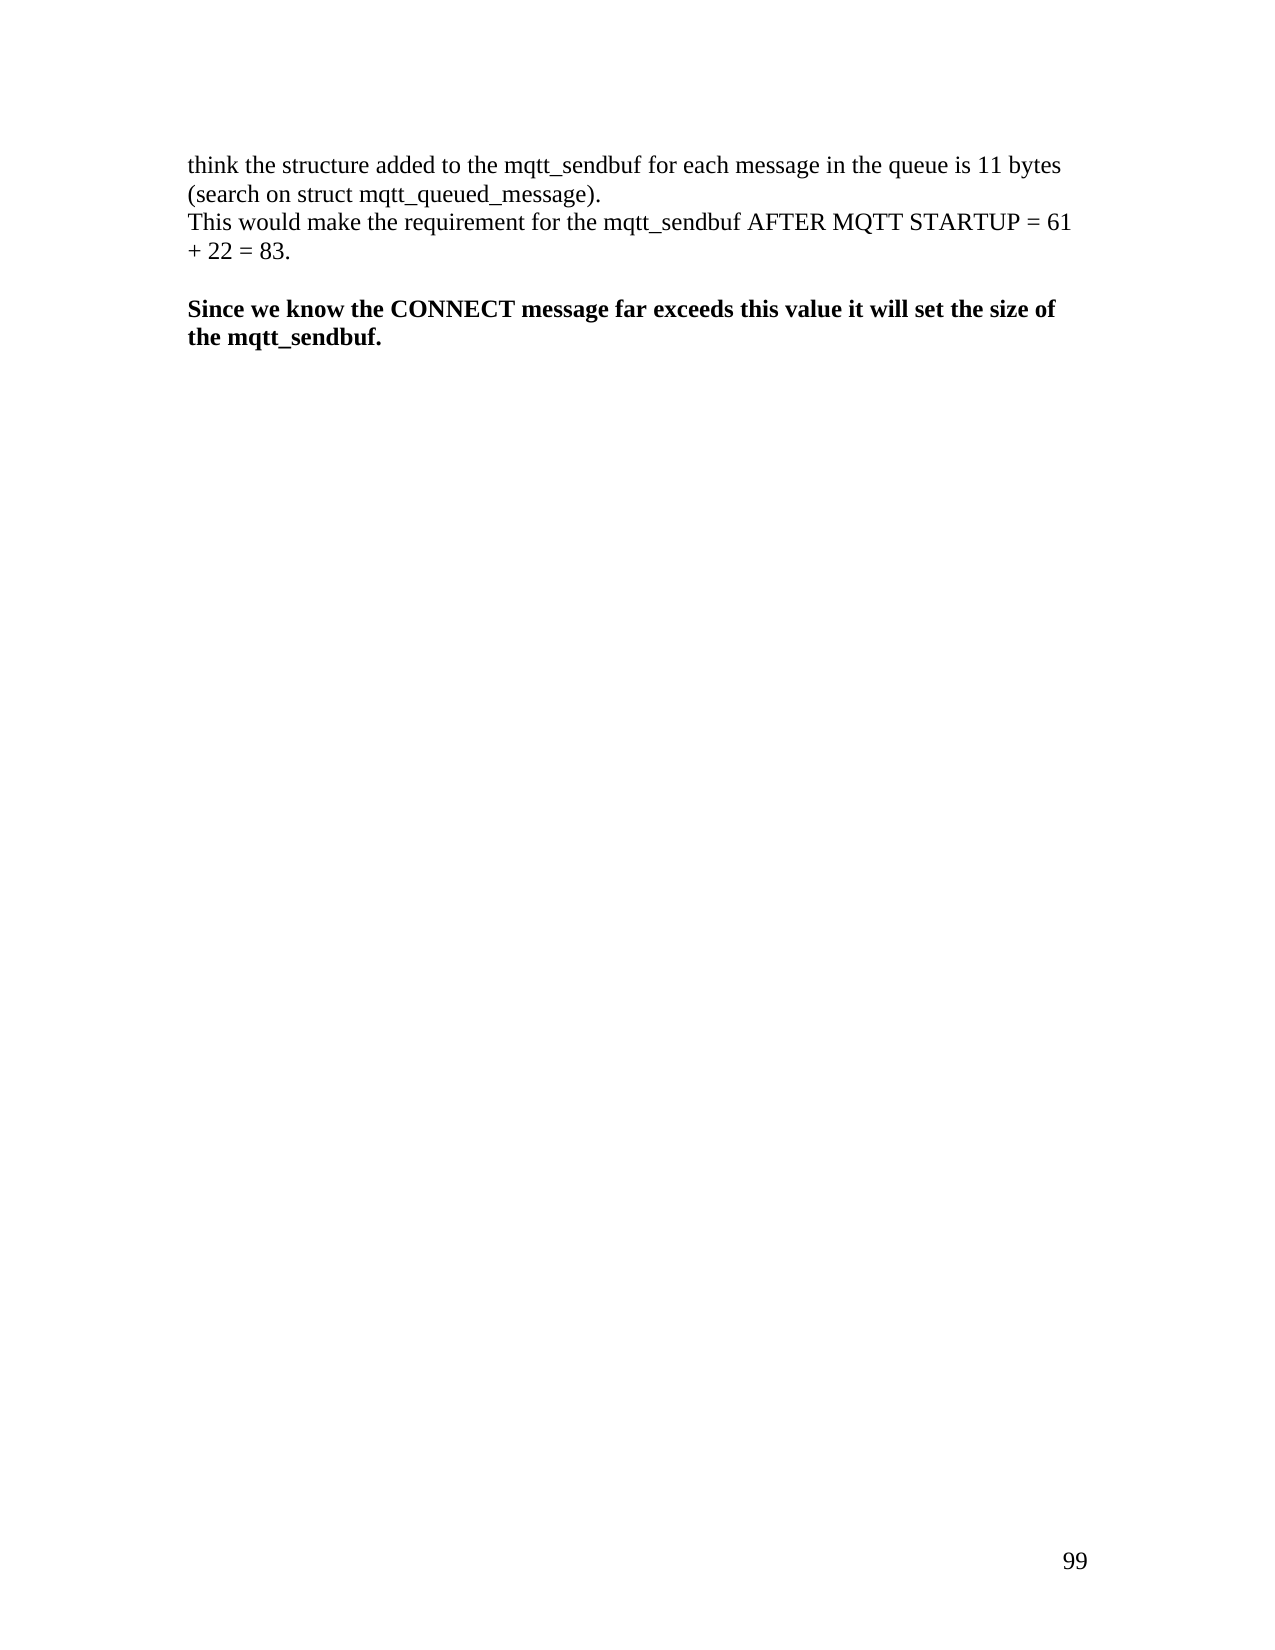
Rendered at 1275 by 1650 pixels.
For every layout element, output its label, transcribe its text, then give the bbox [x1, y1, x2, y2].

text This would make the requirement for the mqtt_sendbuf AFTER MQTT STARTUP = 61 + 22 = 83. [187, 207, 1087, 265]
text think the structure added to the mqtt_sendbuf for each message in the queue is 11 bytes (search on struct mqtt_queued_message). [187, 150, 1087, 207]
text Since we know the CONNECT message far exceeds this value it will set the size of the mqtt_sendbuf. [187, 294, 1087, 351]
